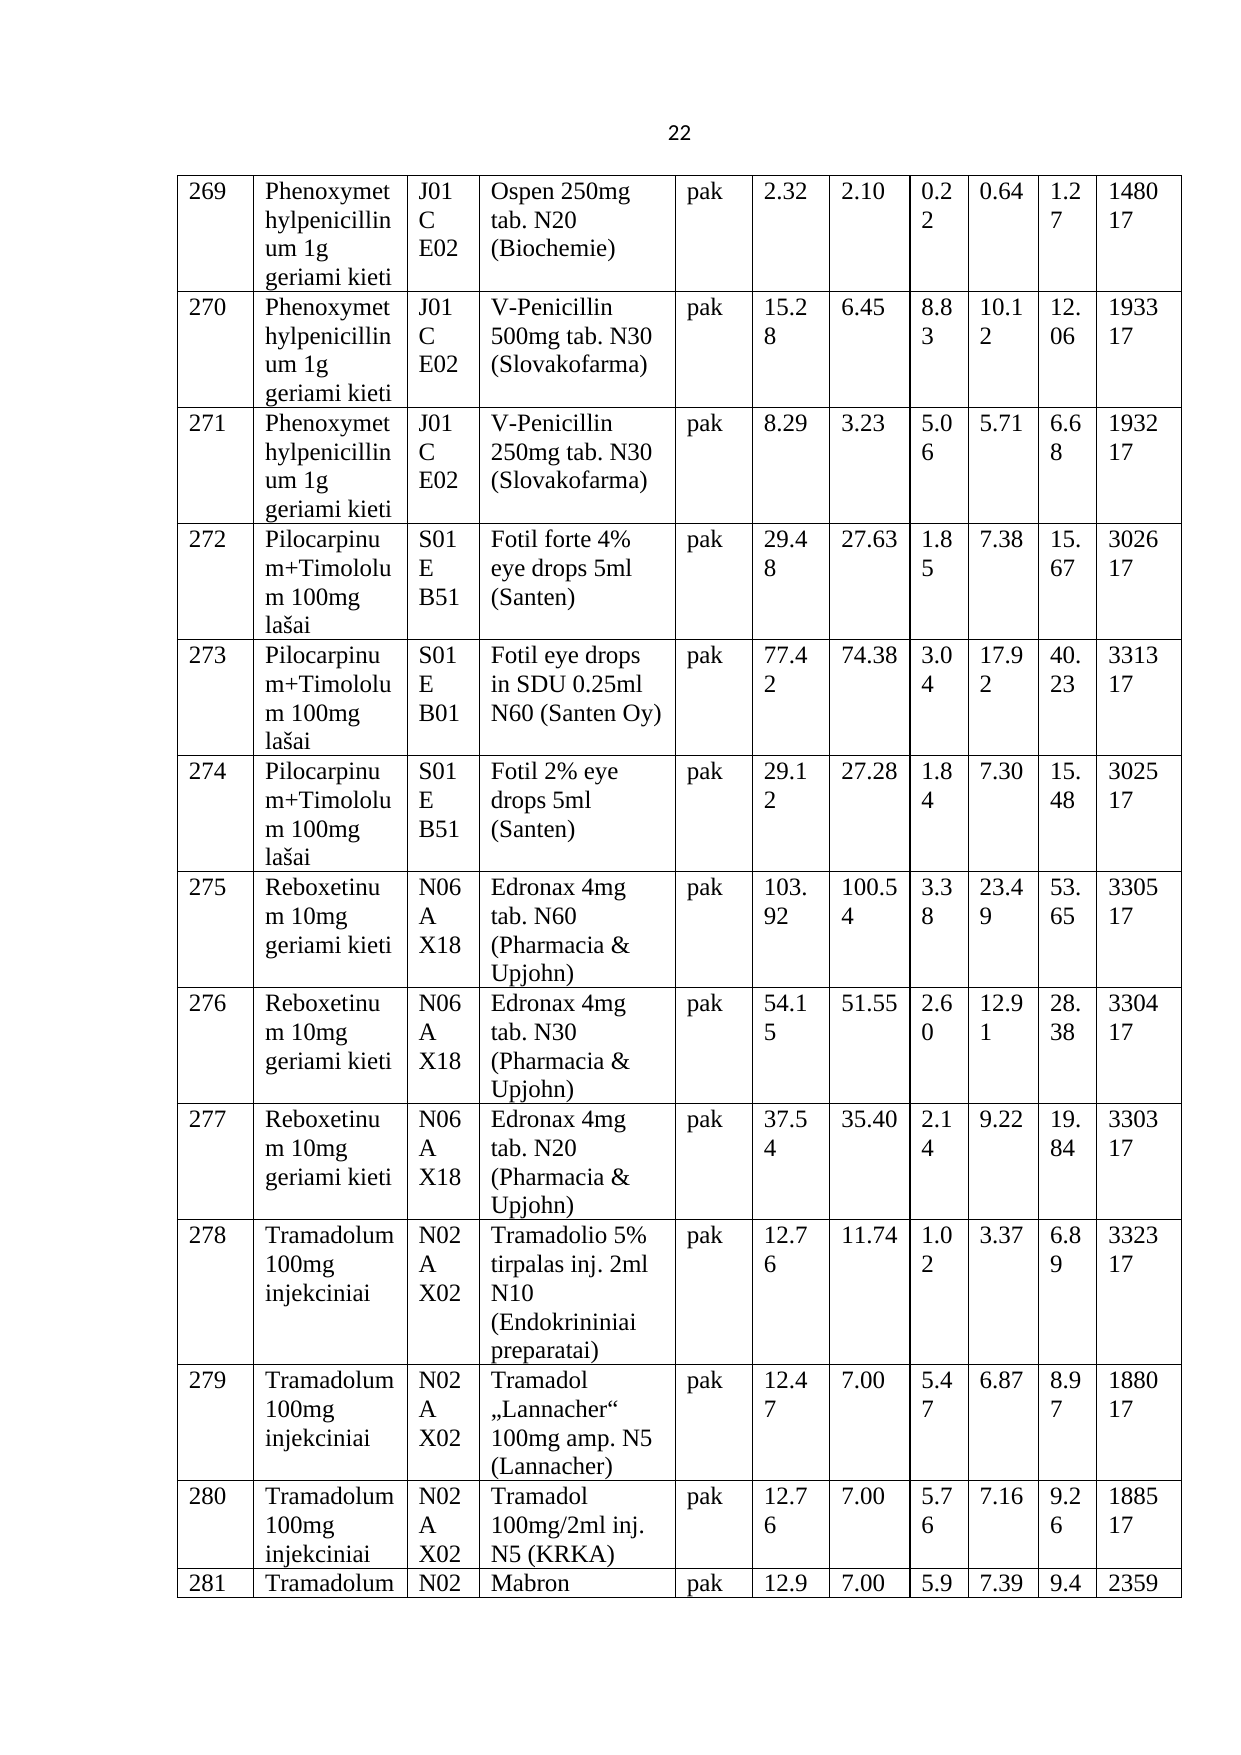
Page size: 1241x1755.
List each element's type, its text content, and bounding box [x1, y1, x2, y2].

table_cell Tramadolum 100mg injekciniai [254, 1481, 407, 1567]
table_cell 193317 [1097, 292, 1181, 407]
table_cell 2.14 [911, 1104, 968, 1219]
table_cell 188517 [1097, 1481, 1181, 1567]
table_cell pak [676, 408, 752, 523]
table_cell pak [676, 756, 752, 871]
table_cell 15.67 [1039, 524, 1096, 639]
table_cell Pilocarpinum+Timololum 100mg lašai [254, 756, 407, 871]
table_cell 272 [178, 524, 253, 639]
table_cell 11.74 [830, 1220, 909, 1364]
table_cell Pilocarpinum+Timololum 100mg lašai [254, 524, 407, 639]
table_cell V-Penicillin 500mg tab. N30 (Slovakofarma) [480, 292, 675, 407]
table_cell Tramadol 100mg/2ml inj. N5 (KRKA) [480, 1481, 675, 1567]
table_cell 54.15 [753, 988, 829, 1103]
table_cell pak [676, 176, 752, 291]
table_cell 269 [178, 176, 253, 291]
table_cell 1.85 [911, 524, 968, 639]
table_cell Ospen 250mg tab. N20 (Biochemie) [480, 176, 675, 291]
table_cell V-Penicillin 250mg tab. N30 (Slovakofarma) [480, 408, 675, 523]
table_cell 53.65 [1039, 872, 1096, 987]
table_cell 12.91 [969, 988, 1038, 1103]
table_cell 1.84 [911, 756, 968, 871]
table_cell 3.38 [911, 872, 968, 987]
table_cell N06A X18 [408, 1104, 479, 1219]
table_cell 273 [178, 640, 253, 755]
table_cell 1.27 [1039, 176, 1096, 291]
table_cell 193217 [1097, 408, 1181, 523]
table_cell 302617 [1097, 524, 1181, 639]
table_cell 274 [178, 756, 253, 871]
table_cell S01E B01 [408, 640, 479, 755]
table_cell Phenoxymethylpenicillinum 1g geriami kieti [254, 408, 407, 523]
table_cell 275 [178, 872, 253, 987]
table_cell 7.00 [830, 1481, 909, 1567]
table_cell Tramadolum [254, 1569, 407, 1597]
table_cell Tramadolum 100mg injekciniai [254, 1365, 407, 1480]
table_cell 277 [178, 1104, 253, 1219]
table_cell 7.00 [830, 1365, 909, 1480]
table_cell 29.12 [753, 756, 829, 871]
table_cell 188017 [1097, 1365, 1181, 1480]
table_cell 2.32 [753, 176, 829, 291]
table_cell 7.39 [969, 1569, 1038, 1597]
table_cell 3.37 [969, 1220, 1038, 1364]
table_cell 23.49 [969, 872, 1038, 987]
table_cell 276 [178, 988, 253, 1103]
table_cell 6.45 [830, 292, 909, 407]
table_cell Tramadol „Lannacher“ 100mg amp. N5 (Lannacher) [480, 1365, 675, 1480]
table_cell J01C E02 [408, 292, 479, 407]
table_cell 15.28 [753, 292, 829, 407]
table_cell 1.02 [911, 1220, 968, 1364]
table_cell 74.38 [830, 640, 909, 755]
table_cell 2359 [1097, 1569, 1181, 1597]
table_cell J01C E02 [408, 176, 479, 291]
table_cell 330317 [1097, 1104, 1181, 1219]
table_cell 29.48 [753, 524, 829, 639]
table_cell 77.42 [753, 640, 829, 755]
table_cell 3.23 [830, 408, 909, 523]
table_cell 6.87 [969, 1365, 1038, 1480]
table_cell pak [676, 1365, 752, 1480]
table_cell 12.47 [753, 1365, 829, 1480]
table_cell N06A X18 [408, 988, 479, 1103]
table_cell 28.38 [1039, 988, 1096, 1103]
table_cell 271 [178, 408, 253, 523]
table_cell Pilocarpinum+Timololum 100mg lašai [254, 640, 407, 755]
table_cell S01E B51 [408, 524, 479, 639]
table_cell Fotil forte 4% eye drops 5ml (Santen) [480, 524, 675, 639]
table_cell N02A X02 [408, 1481, 479, 1567]
table_cell pak [676, 640, 752, 755]
table_cell 3.04 [911, 640, 968, 755]
table_cell Edronax 4mg tab. N60 (Pharmacia & Upjohn) [480, 872, 675, 987]
table_cell pak [676, 988, 752, 1103]
table_cell 8.29 [753, 408, 829, 523]
table_cell 8.83 [911, 292, 968, 407]
table_cell 7.16 [969, 1481, 1038, 1567]
table_cell N02A X02 [408, 1220, 479, 1364]
table_cell 279 [178, 1365, 253, 1480]
table_cell 6.68 [1039, 408, 1096, 523]
table_cell 331317 [1097, 640, 1181, 755]
table_cell pak [676, 524, 752, 639]
table_cell 2.60 [911, 988, 968, 1103]
table_cell 103.92 [753, 872, 829, 987]
table_cell pak [676, 872, 752, 987]
table_cell 12.9 [753, 1569, 829, 1597]
table_cell N06A X18 [408, 872, 479, 987]
table_cell pak [676, 1220, 752, 1364]
table_cell Edronax 4mg tab. N30 (Pharmacia & Upjohn) [480, 988, 675, 1103]
table_cell 148017 [1097, 176, 1181, 291]
table_cell 7.38 [969, 524, 1038, 639]
table_cell Phenoxymethylpenicillinum 1g geriami kieti [254, 292, 407, 407]
table_cell 281 [178, 1569, 253, 1597]
table_cell 0.64 [969, 176, 1038, 291]
table_cell 5.47 [911, 1365, 968, 1480]
table_cell 5.06 [911, 408, 968, 523]
table_cell 10.12 [969, 292, 1038, 407]
table_cell pak [676, 1569, 752, 1597]
table_cell 5.76 [911, 1481, 968, 1567]
table_cell 15.48 [1039, 756, 1096, 871]
table_cell 27.28 [830, 756, 909, 871]
table_cell 12.76 [753, 1220, 829, 1364]
table_cell S01E B51 [408, 756, 479, 871]
table_cell 5.9 [911, 1569, 968, 1597]
table_cell 37.54 [753, 1104, 829, 1219]
table_cell 302517 [1097, 756, 1181, 871]
table_cell 332317 [1097, 1220, 1181, 1364]
table_cell 330417 [1097, 988, 1181, 1103]
table_cell 278 [178, 1220, 253, 1364]
table_cell 270 [178, 292, 253, 407]
table_cell Fotil 2% eye drops 5ml (Santen) [480, 756, 675, 871]
table_cell 2.10 [830, 176, 909, 291]
table_cell 7.00 [830, 1569, 909, 1597]
table_cell 27.63 [830, 524, 909, 639]
table_cell N02A X02 [408, 1365, 479, 1480]
table_cell 17.92 [969, 640, 1038, 755]
table_cell Phenoxymethylpenicillinum 1g geriami kieti [254, 176, 407, 291]
table_cell Tramadolum 100mg injekciniai [254, 1220, 407, 1364]
table_cell 8.97 [1039, 1365, 1096, 1480]
table_cell Reboxetinum 10mg geriami kieti [254, 872, 407, 987]
table_cell 0.22 [911, 176, 968, 291]
table_cell 280 [178, 1481, 253, 1567]
table_cell 51.55 [830, 988, 909, 1103]
table_cell pak [676, 1481, 752, 1567]
table_cell 5.71 [969, 408, 1038, 523]
table_cell Edronax 4mg tab. N20 (Pharmacia & Upjohn) [480, 1104, 675, 1219]
table_cell Mabron [480, 1569, 675, 1597]
table_cell 7.30 [969, 756, 1038, 871]
table_cell Reboxetinum 10mg geriami kieti [254, 1104, 407, 1219]
table_cell Fotil eye drops in SDU 0.25ml N60 (Santen Oy) [480, 640, 675, 755]
table_cell 35.40 [830, 1104, 909, 1219]
table_cell Reboxetinum 10mg geriami kieti [254, 988, 407, 1103]
table_cell 9.4 [1039, 1569, 1096, 1597]
table_cell 330517 [1097, 872, 1181, 987]
table_cell J01C E02 [408, 408, 479, 523]
table_cell N02 [408, 1569, 479, 1597]
table_cell pak [676, 292, 752, 407]
table_cell Tramadolio 5% tirpalas inj. 2ml N10 (Endokrininiai preparatai) [480, 1220, 675, 1364]
table_cell 12.76 [753, 1481, 829, 1567]
table_cell 12.06 [1039, 292, 1096, 407]
table_cell pak [676, 1104, 752, 1219]
table_cell 9.26 [1039, 1481, 1096, 1567]
table_cell 100.54 [830, 872, 909, 987]
table_cell 9.22 [969, 1104, 1038, 1219]
table_cell 19.84 [1039, 1104, 1096, 1219]
table_cell 6.89 [1039, 1220, 1096, 1364]
table_cell 40.23 [1039, 640, 1096, 755]
